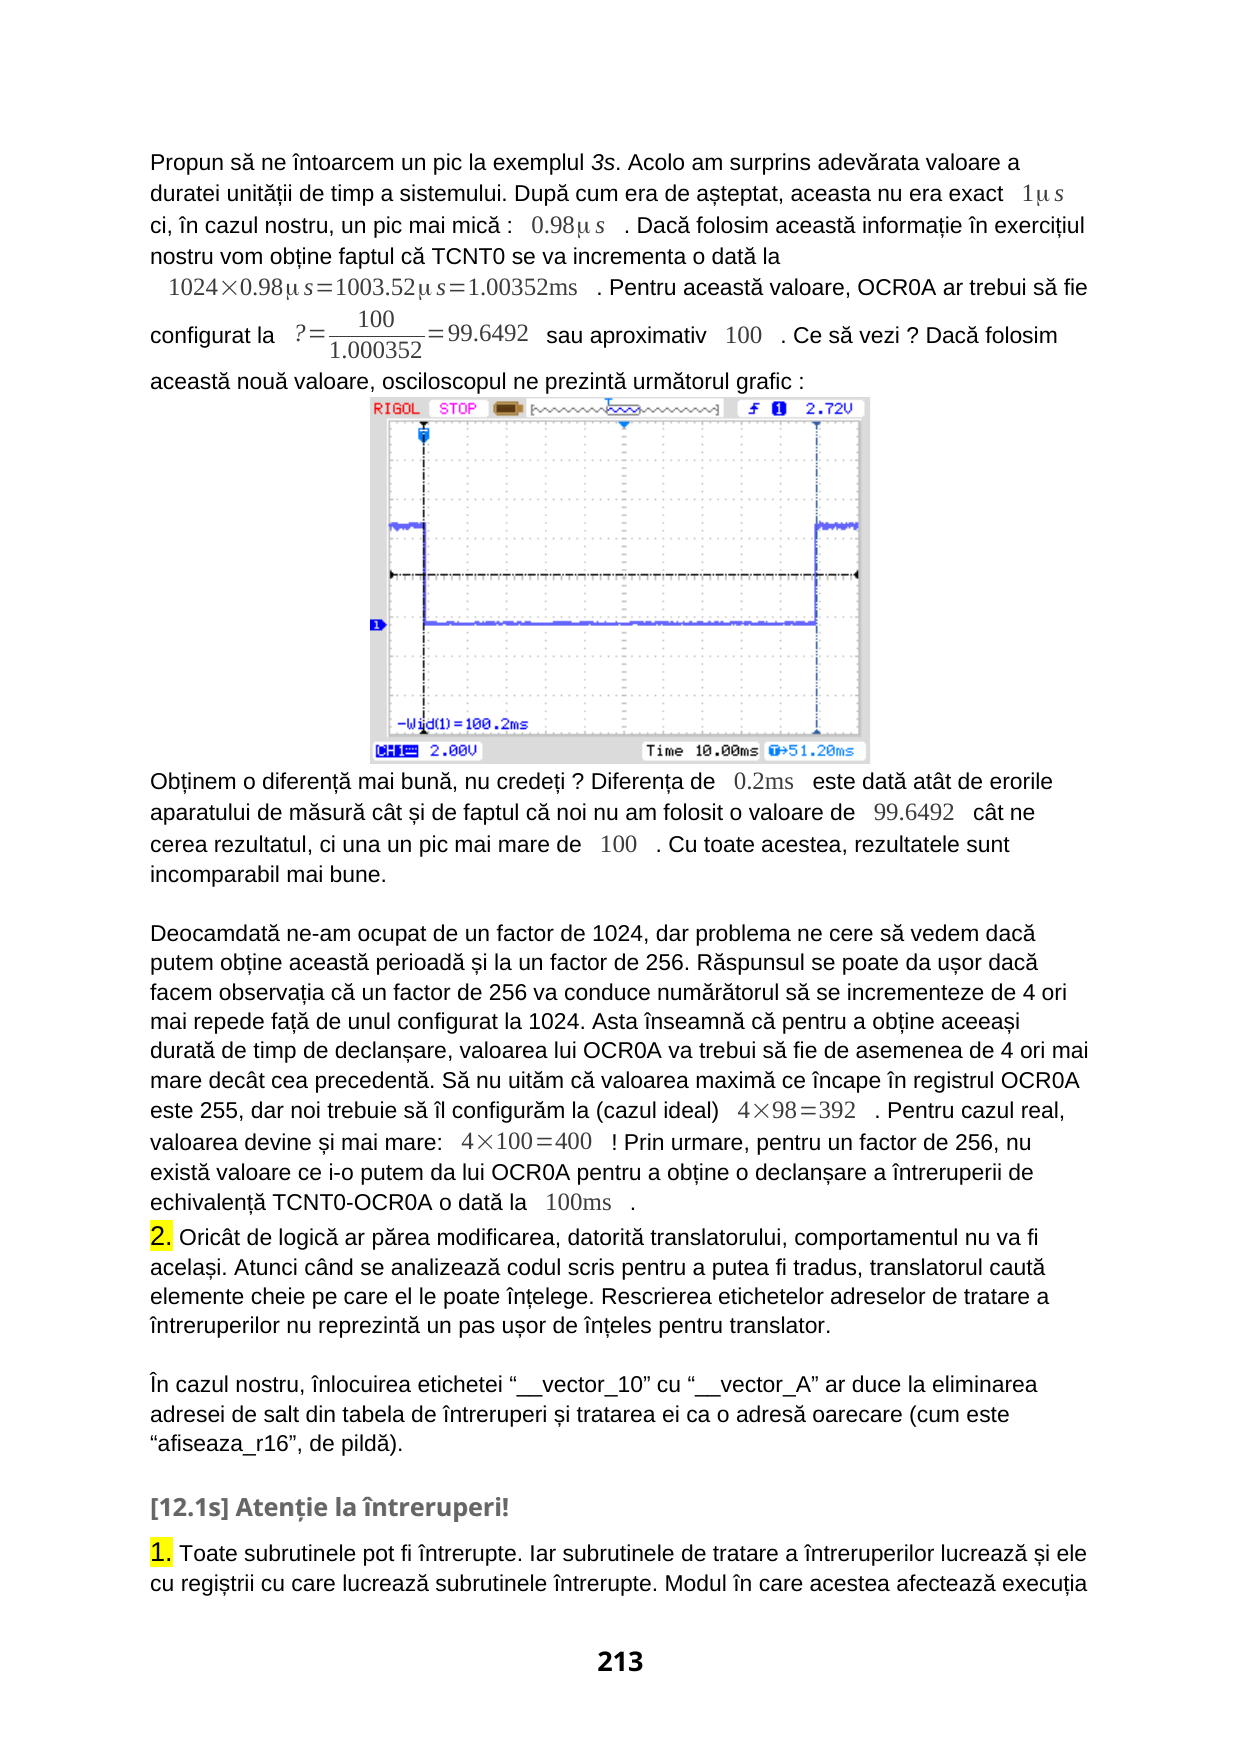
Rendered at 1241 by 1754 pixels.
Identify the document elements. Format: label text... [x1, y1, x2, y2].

subtitle În cazul nostru, înlocuirea etichetei “__vector_10” cu “__vector_A” ar duce la eliminarea adresei de salt din tabela de întreruperi și tratarea ei ca o adresă oarecare (cum este “afiseaza_r16”, de pildă). [150, 1372, 1091, 1456]
subtitle 1. Toate subrutinele pot fi întrerupte. Iar subrutinele de tratare a întreruperilor lucrează și ele cu regiștrii cu care lucrează subrutinele întrerupte. Modul în care acestea afectează execuția [150, 1537, 1091, 1596]
subtitle Deocamdată ne-am ocupat de un factor de 1024, dar problema ne cere să vedem dacă putem obține această perioadă și la un factor de 256. Răspunsul se poate da ușor dacă facem observația că un factor de 256 va conduce numărătorul să se incrementeze de 4 ori mai repede față de unul configurat la 1024. Asta înseamnă că pentru a obține aceeași durată de timp de declanșare, valoarea lui OCR0A va trebui să fie de asemenea de 4 ori mai mare decât cea precedentă. Să nu uităm că valoarea maximă ce încape în registrul OCR0A este 255, dar noi trebuie să îl configurăm la (cazul ideal). Pentru cazul real, valoarea devine și mai mare:! Prin urmare, pentru un factor de 256, nu există valoare ce i-o putem da lui OCR0A pentru a obține o declanșare a întreruperii de echivalență TCNT0-OCR0A o dată la. [150, 920, 1091, 1217]
subtitle Propun să ne întoarcem un pic la exemplul 3s. Acolo am surprins adevărata valoare a duratei unității de timp a sistemului. După cum era de așteptat, aceasta nu era exactci, în cazul nostru, un pic mai mică :. Dacă folosim această informație în exercițiul nostru vom obține faptul că TCNT0 se va incrementa o dată la. Pentru această valoare, OCR0A ar trebui să fie configurat lasau aproximativ. Ce să vezi ? Dacă folosim această nouă valoare, osciloscopul ne prezintă următorul grafic : [150, 150, 1091, 394]
subtitle 2. Oricât de logică ar părea modificarea, datorită translatorului, comportamentul nu va fi același. Atunci când se analizează codul scris pentru a putea fi tradus, translatorul caută elemente cheie pe care el le poate înțelege. Rescrierea etichetelor adreselor de tratare a întreruperilor nu reprezintă un pas ușor de înțeles pentru translator. [150, 1220, 1091, 1339]
subtitle [12.1s] Atenție la întreruperi! [150, 1489, 1091, 1523]
picture [370, 397, 871, 764]
subtitle Obținem o diferență mai bună, nu credeți ? Diferența deeste dată atât de erorile aparatului de măsură cât și de faptul că noi nu am folosit o valoare decât ne cerea rezultatul, ci una un pic mai mare de. Cu toate acestea, rezultatele sunt incomparabil mai bune. [150, 764, 1091, 887]
